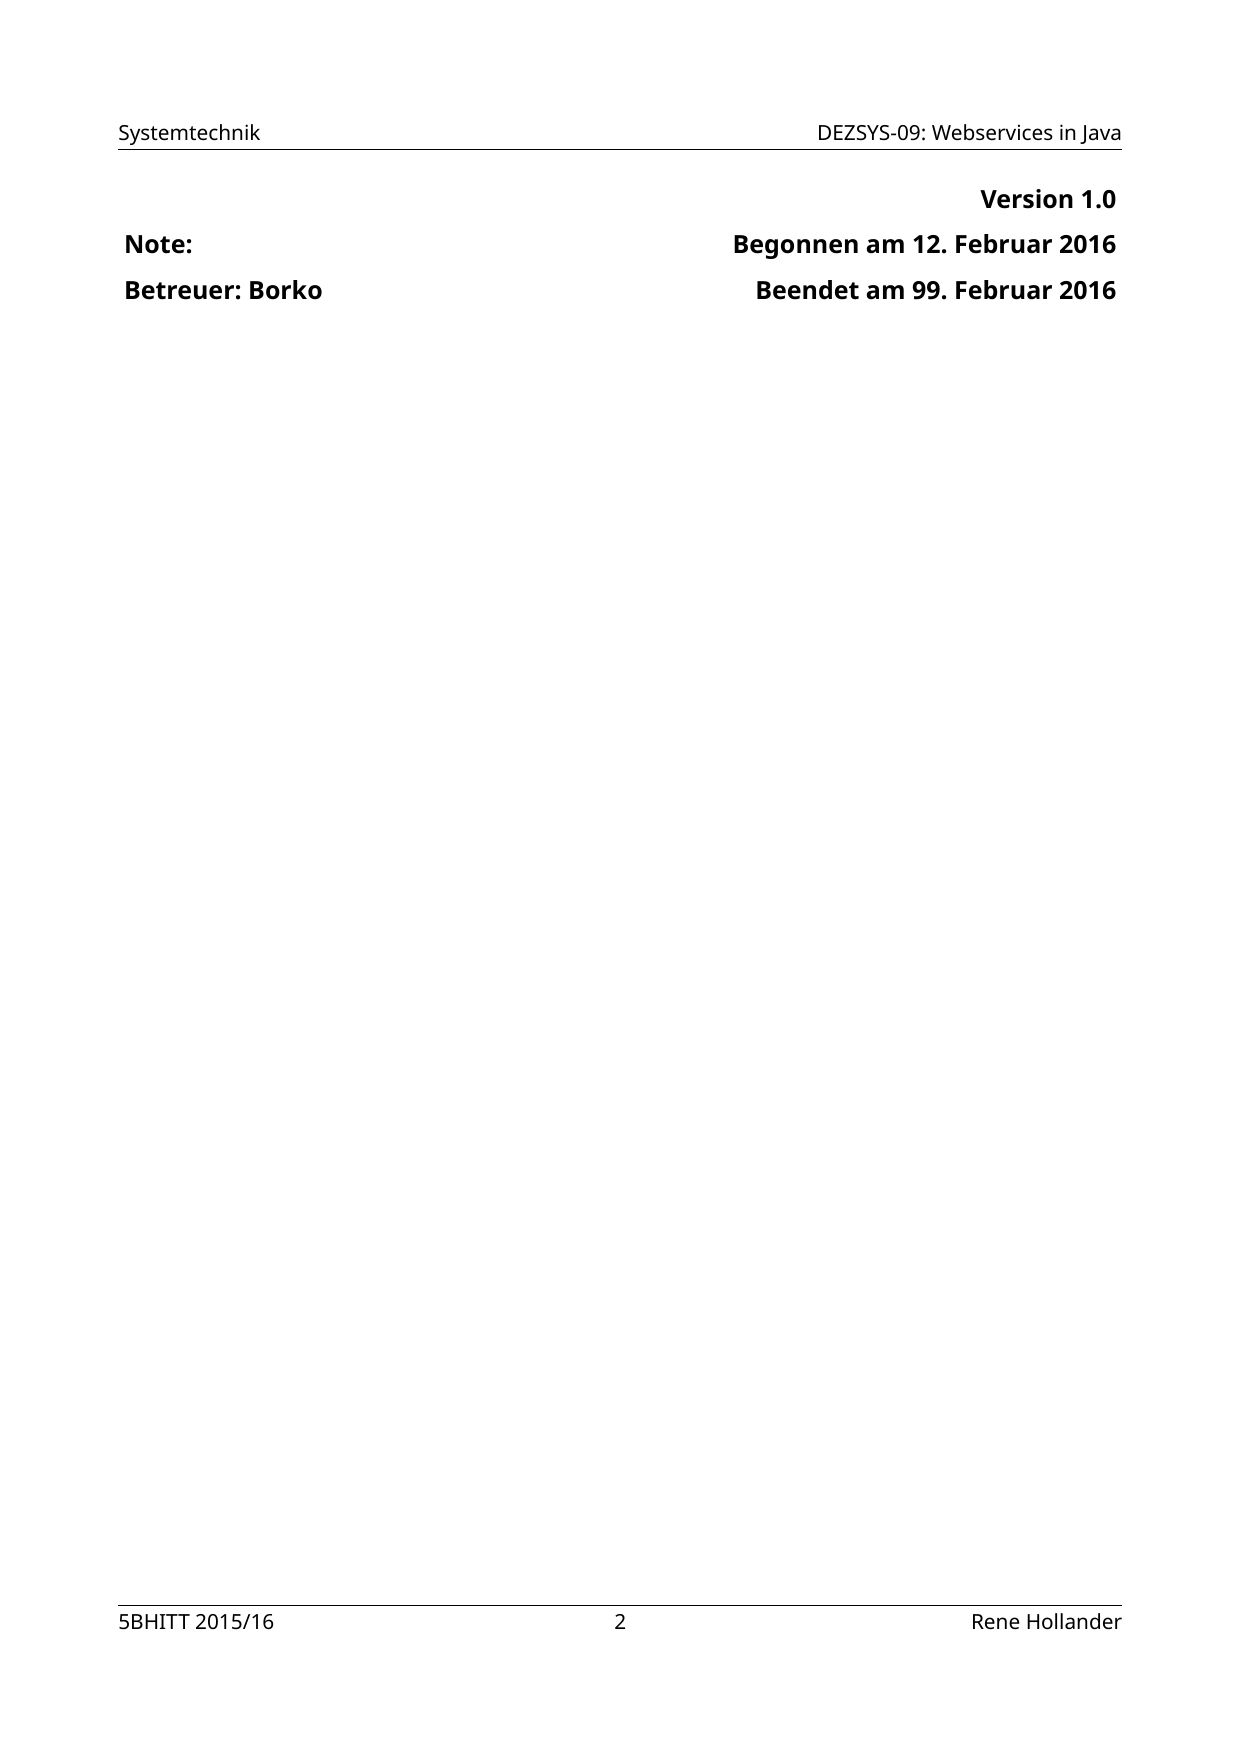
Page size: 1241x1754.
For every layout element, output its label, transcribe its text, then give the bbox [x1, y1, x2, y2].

table_header [118, 176, 620, 221]
table_cell Note: [118, 221, 620, 267]
table_cell Betreuer: Borko [118, 267, 620, 312]
table_header Version 1.0 [620, 176, 1122, 221]
table_cell Beendet am 99. Februar 2016 [620, 267, 1122, 312]
table_cell Begonnen am 12. Februar 2016 [620, 221, 1122, 267]
